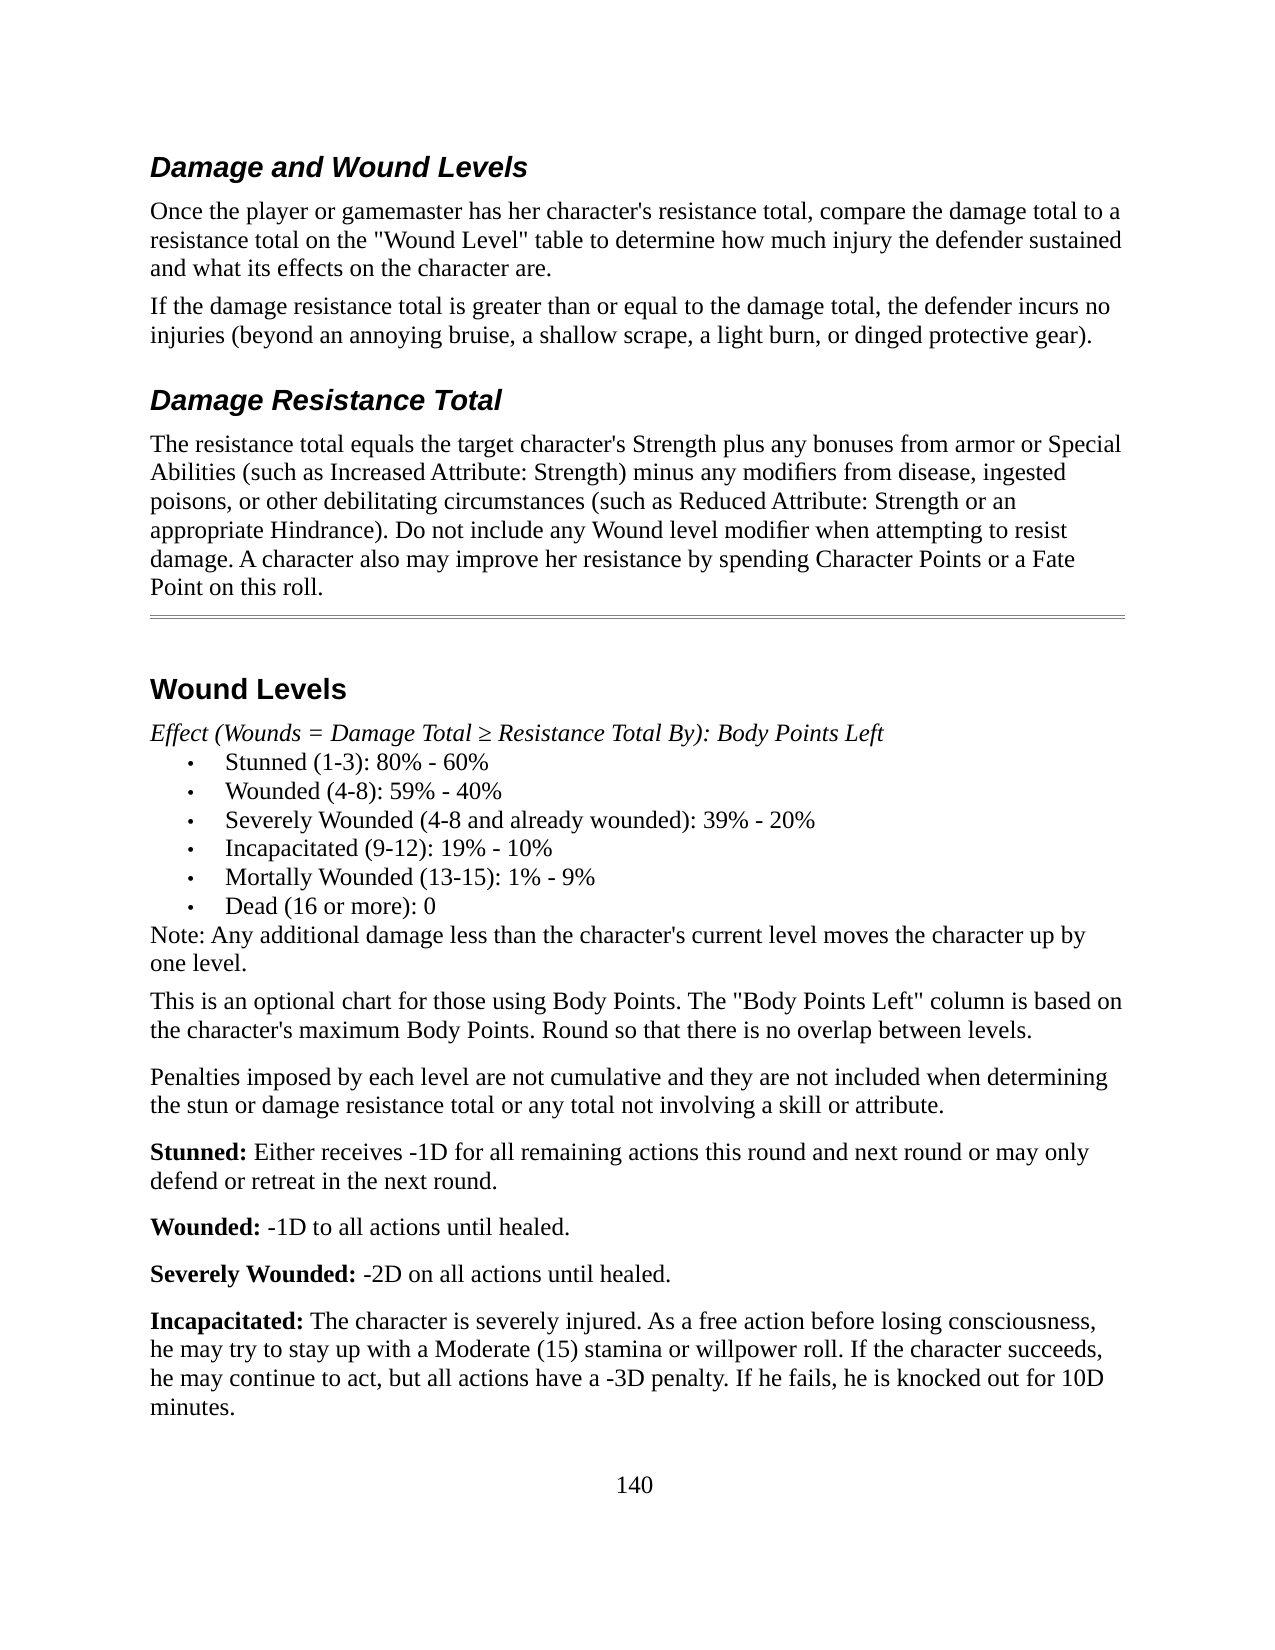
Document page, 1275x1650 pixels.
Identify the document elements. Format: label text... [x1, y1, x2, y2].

list Wounded (4-8): 59% - 40% [187, 776, 1125, 805]
list Severely Wounded (4-8 and already wounded): 39% - 20% [187, 805, 1125, 833]
list Mortally Wounded (13-15): 1% - 9% [187, 862, 1125, 891]
text Effect (Wounds = Damage Total ≥ Resistance Total By): Body Points Left [150, 718, 1125, 747]
subtitle Wound Levels [150, 672, 1125, 706]
subtitle Damage Resistance Total [150, 383, 1125, 416]
text This is an optional chart for those using Body Points. The "Body Points Left" column is based on the character's maximum Body Points. Round so that there is no overlap between levels. [150, 986, 1125, 1044]
list Stunned (1-3): 80% - 60% [187, 747, 1125, 776]
text Once the player or gamemaster has her character's resistance total, compare the damage total to a resistance total on the "Wound Level" table to determine how much injury the defender sustained and what its effects on the character are. [150, 196, 1125, 282]
text Wounded: -1D to all actions until healed. [150, 1212, 1125, 1241]
text Penalties imposed by each level are not cumulative and they are not included when determining the stun or damage resistance total or any total not involving a skill or attribute. [150, 1062, 1125, 1119]
text The resistance total equals the target character's Strength plus any bonuses from armor or Special Abilities (such as Increased Attribute: Strength) minus any modiﬁers from disease, ingested poisons, or other debilitating circumstances (such as Reduced Attribute: Strength or an appropriate Hindrance). Do not include any Wound level modiﬁer when attempting to resist damage. A character also may improve her resistance by spending Character Points or a Fate Point on this roll. [150, 429, 1125, 601]
text Severely Wounded: -2D on all actions until healed. [150, 1259, 1125, 1288]
text Incapacitated: The character is severely injured. As a free action before losing consciousness, he may try to stay up with a Moderate (15) stamina or willpower roll. If the character succeeds, he may continue to act, but all actions have a -3D penalty. If he fails, he is knocked out for 10D minutes. [150, 1306, 1125, 1421]
text If the damage resistance total is greater than or equal to the damage total, the defender incurs no injuries (beyond an annoying bruise, a shallow scrape, a light burn, or dinged protective gear). [150, 291, 1125, 349]
subtitle Damage and Wound Levels [150, 150, 1125, 183]
list Dead (16 or more): 0 [187, 891, 1125, 920]
list Incapacitated (9-12): 19% - 10% [187, 833, 1125, 862]
text Note: Any additional damage less than the character's current level moves the character up by one level. [150, 920, 1125, 977]
text Stunned: Either receives -1D for all remaining actions this round and next round or may only defend or retreat in the next round. [150, 1137, 1125, 1194]
